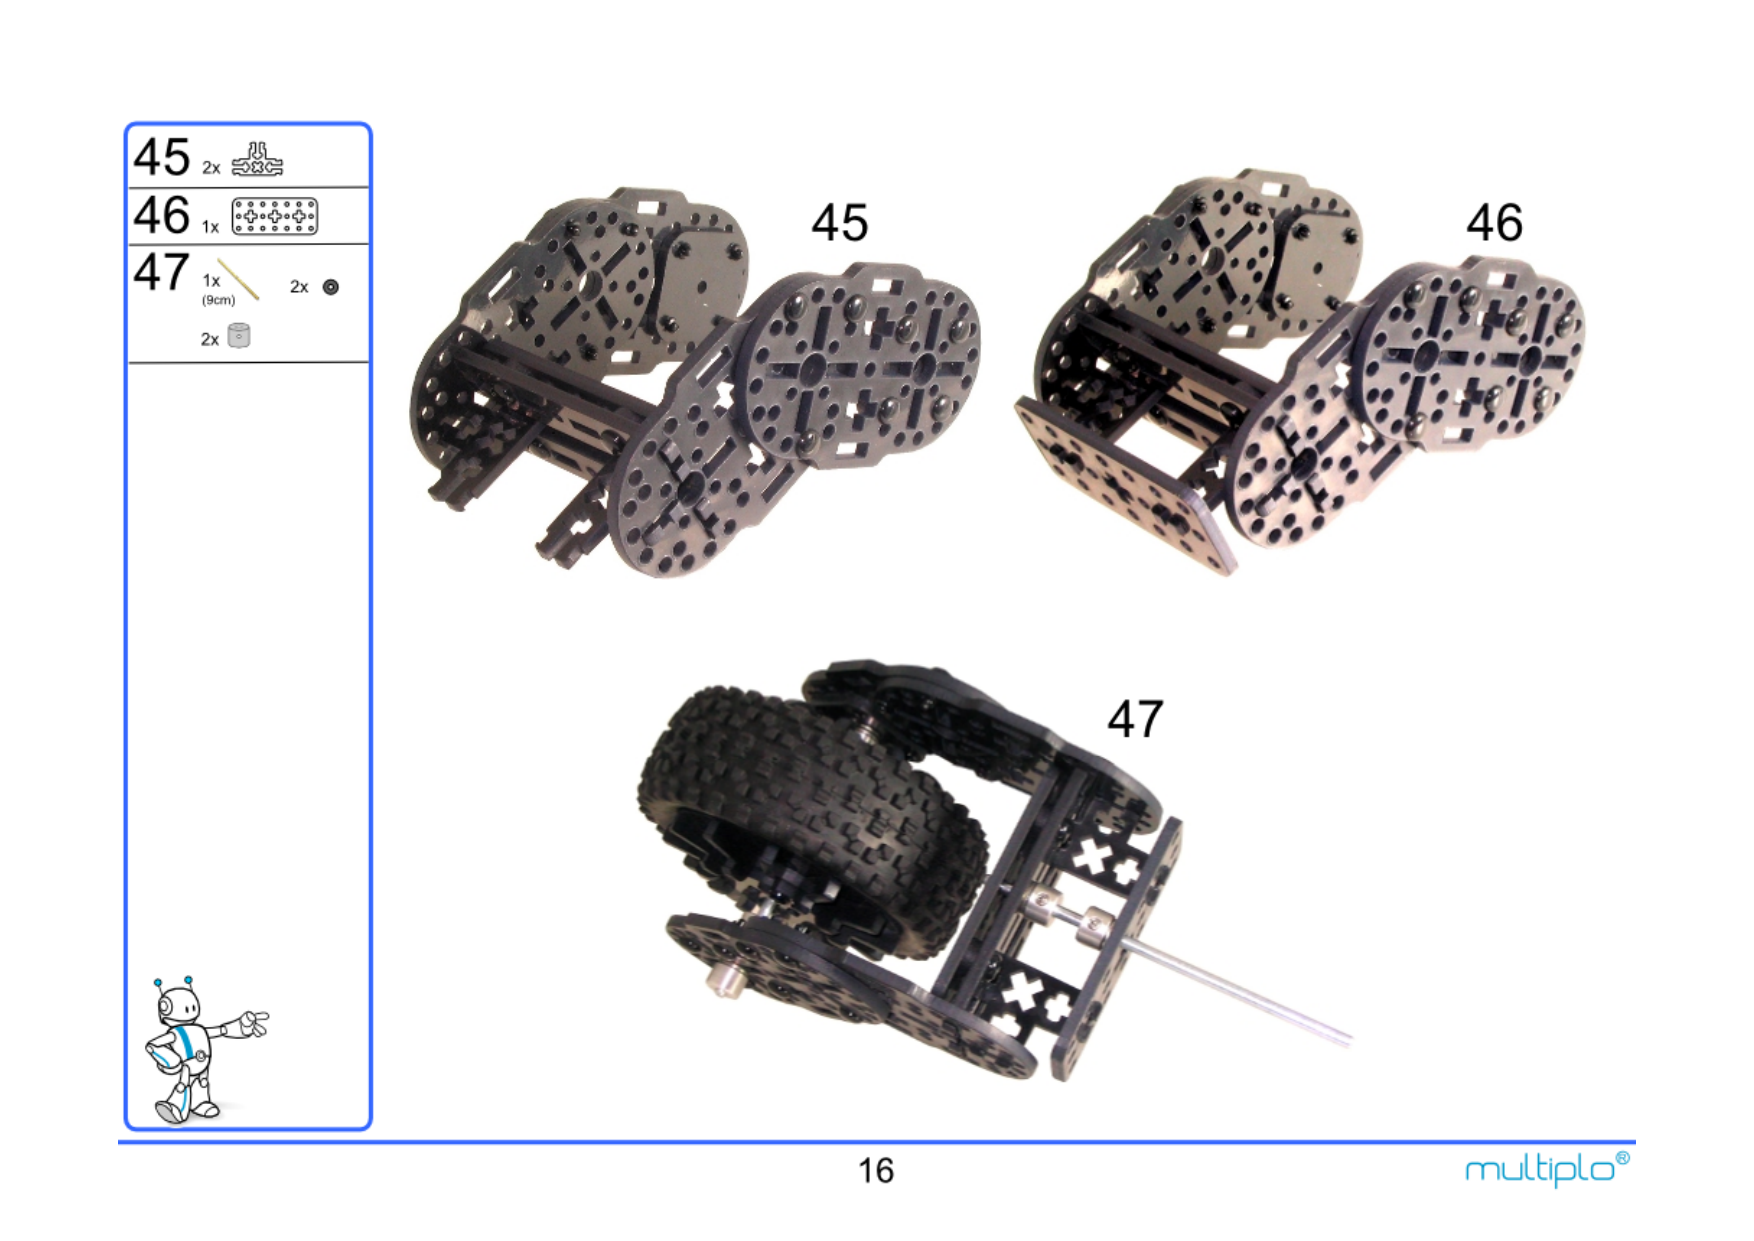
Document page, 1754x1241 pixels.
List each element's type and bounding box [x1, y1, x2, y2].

picture [118, 118, 1636, 1192]
